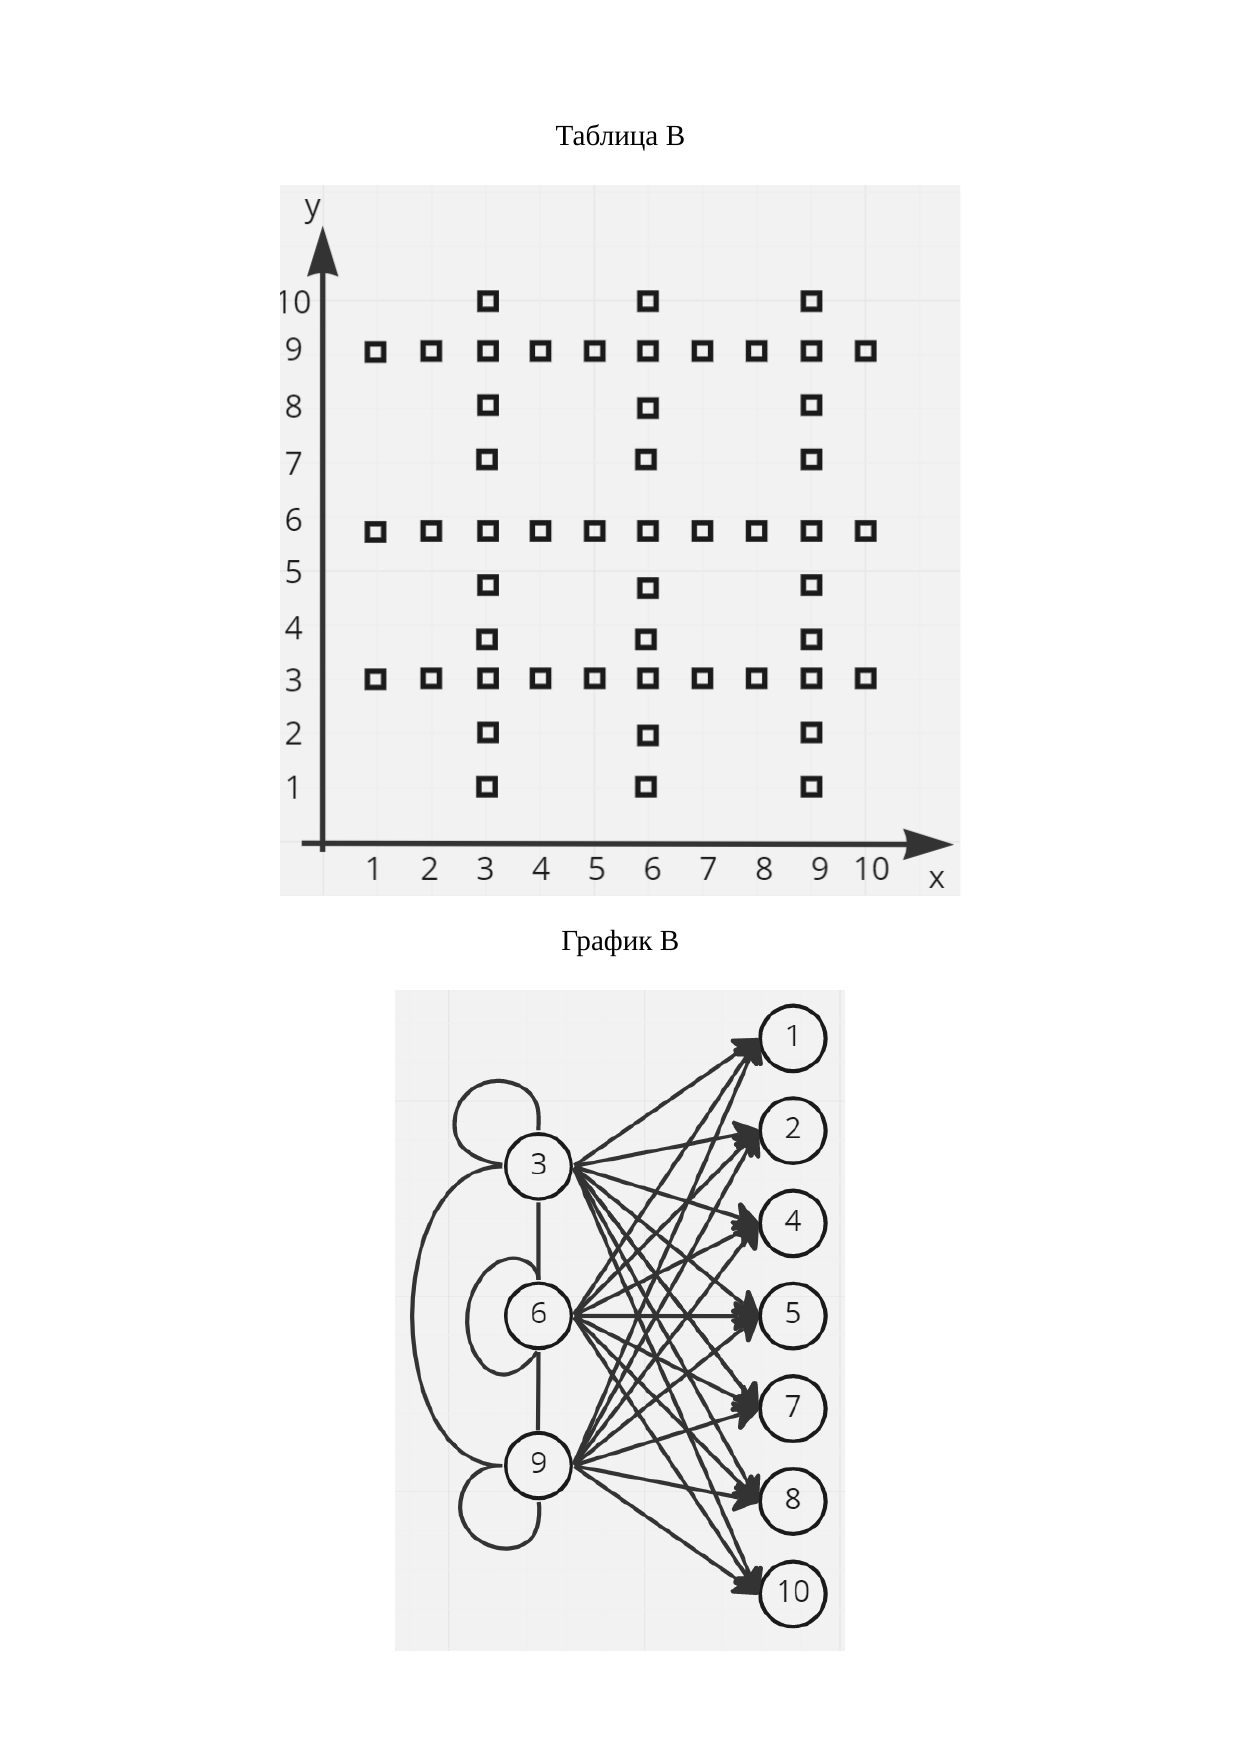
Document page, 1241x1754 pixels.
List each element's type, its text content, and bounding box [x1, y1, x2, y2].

text График В [118, 923, 1122, 957]
picture [395, 990, 846, 1651]
picture [280, 185, 961, 896]
text Таблица В [118, 118, 1122, 152]
